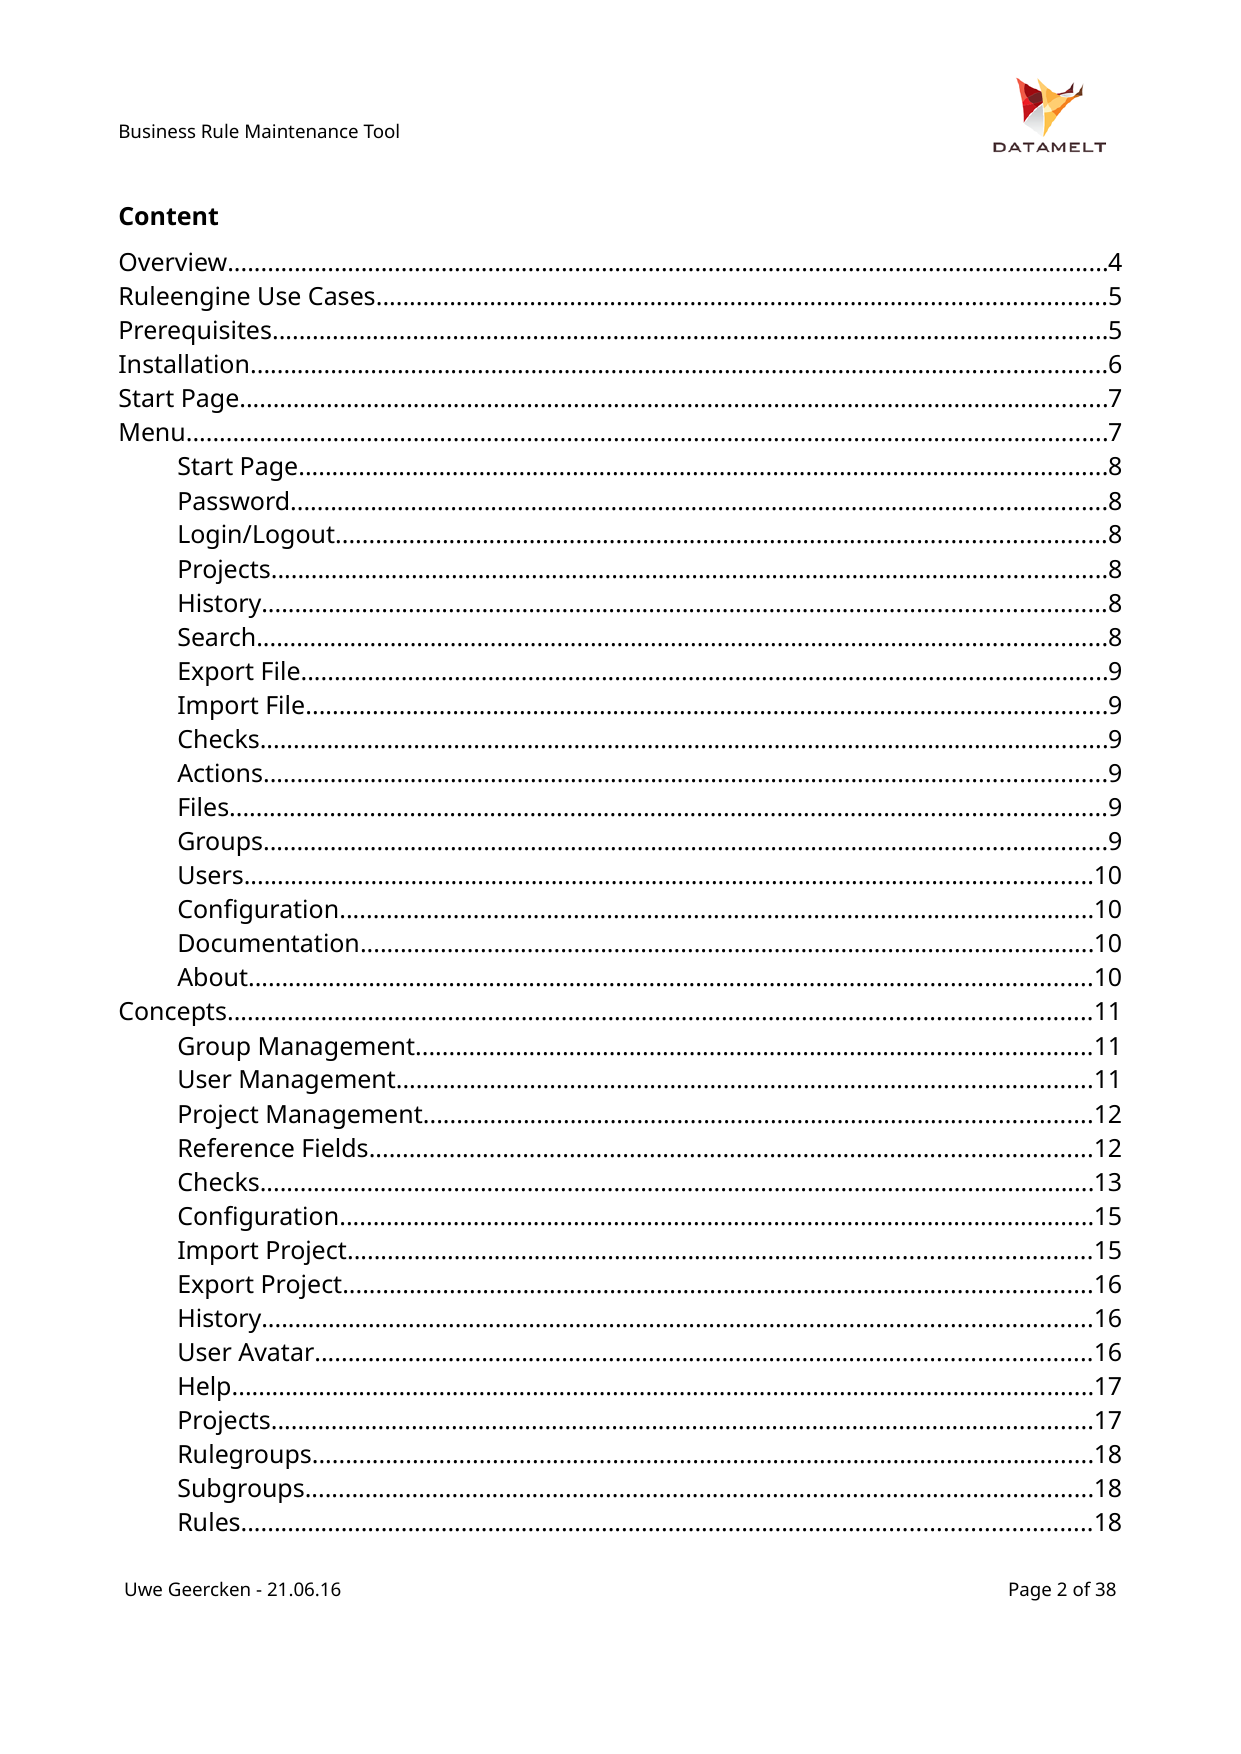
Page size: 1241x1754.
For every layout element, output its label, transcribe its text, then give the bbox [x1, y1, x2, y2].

text Actions 9 [177, 756, 1122, 790]
text Login/Logout 8 [177, 517, 1122, 551]
text Configuration 10 [177, 892, 1122, 926]
text Rules 18 [177, 1505, 1122, 1539]
text Import Project 15 [177, 1232, 1122, 1267]
text Installation 6 [118, 347, 1122, 381]
text Rulegroups 18 [177, 1437, 1122, 1471]
text User Management 11 [177, 1062, 1122, 1096]
text Users 10 [177, 858, 1122, 892]
text Checks 13 [177, 1164, 1122, 1198]
text Export Project 16 [177, 1267, 1122, 1301]
text Search 8 [177, 619, 1122, 653]
text Ruleengine Use Cases 5 [118, 279, 1122, 313]
text Export File 9 [177, 653, 1122, 687]
subtitle Content [118, 198, 1122, 232]
text Overview 4 [118, 245, 1122, 279]
text Menu 7 [118, 415, 1122, 449]
text About 10 [177, 960, 1122, 994]
text User Avatar 16 [177, 1335, 1122, 1369]
picture [992, 69, 1107, 160]
text Documentation 10 [177, 926, 1122, 960]
text Reference Fields 12 [177, 1130, 1122, 1164]
text Configuration 15 [177, 1198, 1122, 1232]
text Groups 9 [177, 824, 1122, 858]
text Help 17 [177, 1369, 1122, 1403]
text Start Page 8 [177, 449, 1122, 483]
text Import File 9 [177, 687, 1122, 722]
text Password 8 [177, 483, 1122, 517]
text History 16 [177, 1301, 1122, 1335]
text Start Page 7 [118, 381, 1122, 415]
text Checks 9 [177, 722, 1122, 756]
text Projects 17 [177, 1403, 1122, 1437]
text Subgroups 18 [177, 1471, 1122, 1505]
text Prerequisites 5 [118, 313, 1122, 347]
text History 8 [177, 585, 1122, 619]
text Concepts 11 [118, 994, 1122, 1028]
text Group Management 11 [177, 1028, 1122, 1062]
text Project Management 12 [177, 1096, 1122, 1130]
text Projects 8 [177, 551, 1122, 585]
text Files 9 [177, 790, 1122, 824]
